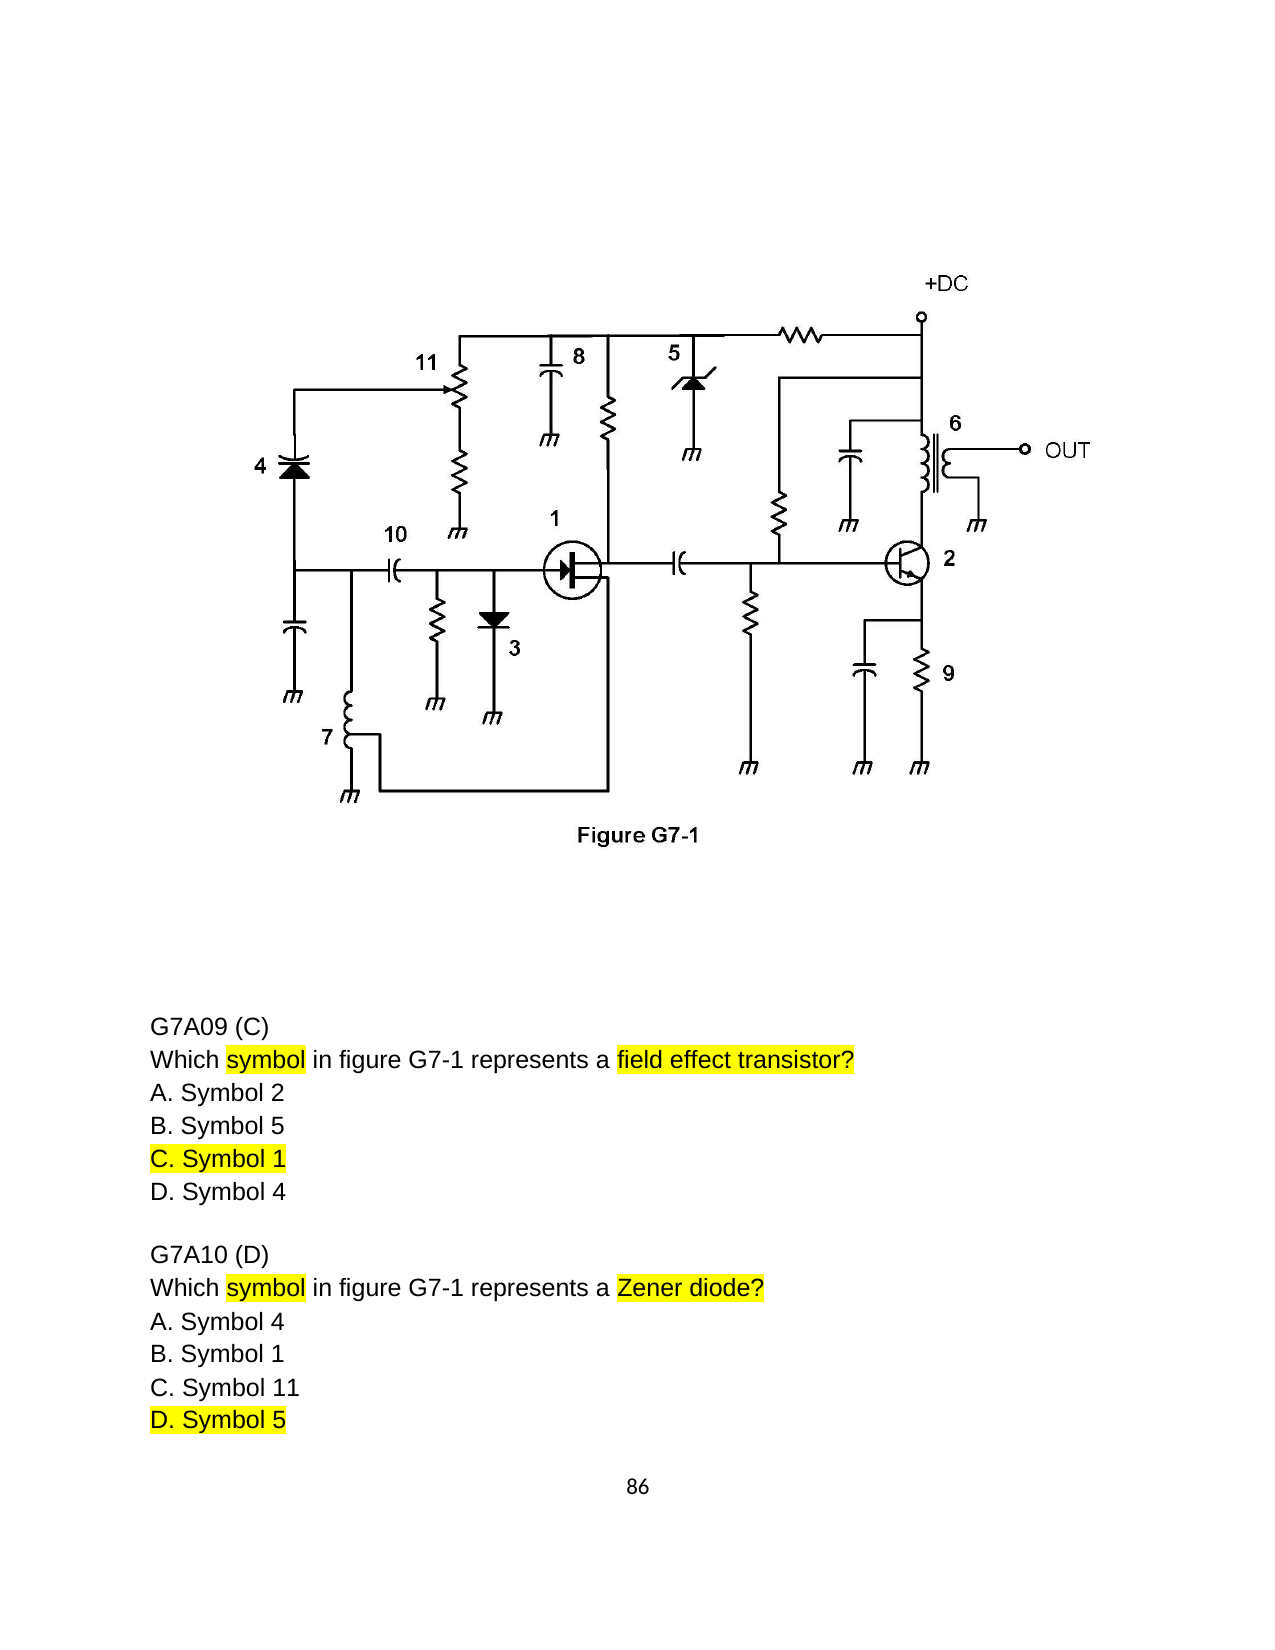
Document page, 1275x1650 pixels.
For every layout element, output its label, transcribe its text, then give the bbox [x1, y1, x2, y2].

picture [150, 150, 1200, 978]
text G7A10 (D) Which symbol in figure G7-1 represents a Zener diode? A. Symbol 4 B. Symbol 1 C. Symbol 11 D. Symbol 5 [150, 1240, 1125, 1434]
text G7A09 (C) Which symbol in figure G7-1 represents a field effect transistor? A. Symbol 2 B. Symbol 5 C. Symbol 1 D. Symbol 4 [150, 1012, 1125, 1206]
